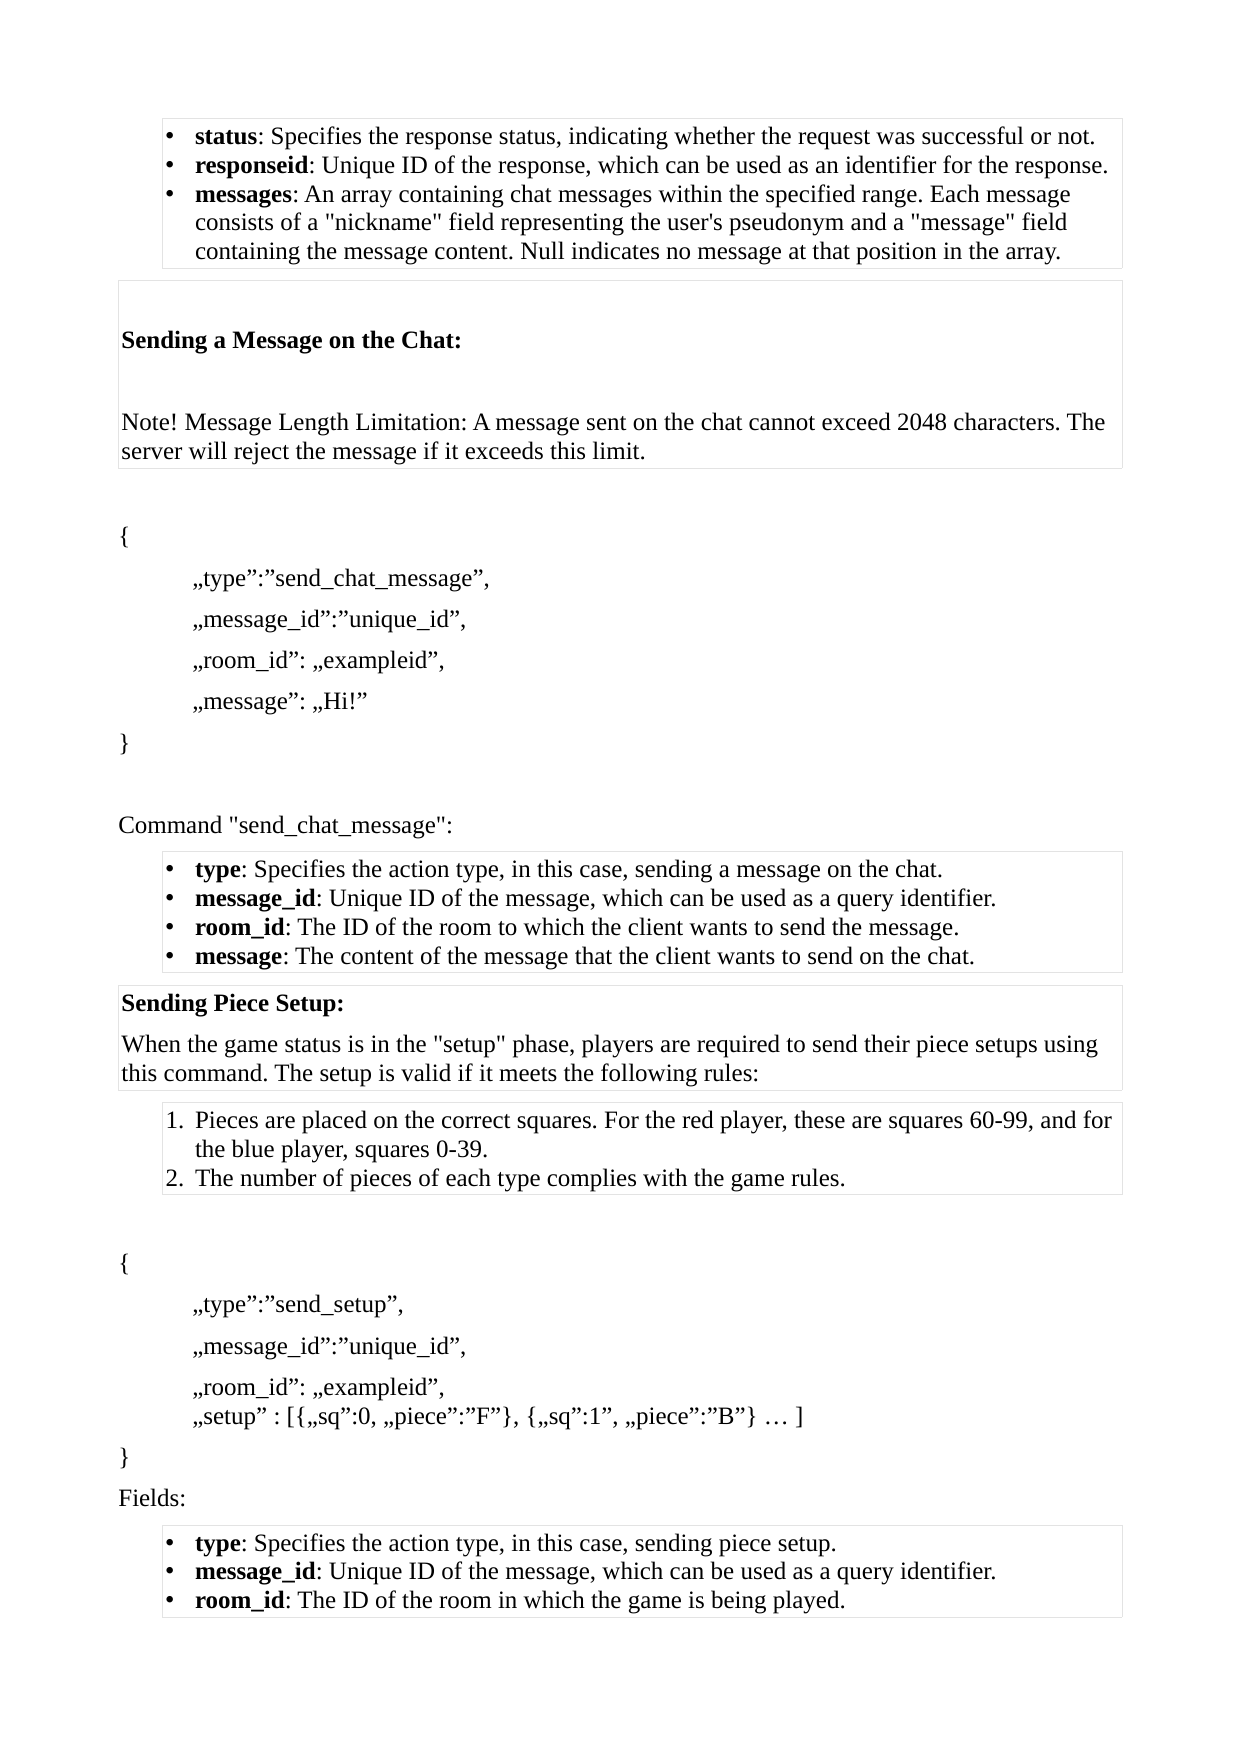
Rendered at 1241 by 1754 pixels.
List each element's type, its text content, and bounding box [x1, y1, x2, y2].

text „setup” : [{„sq”:0, „piece”:”F”}, {„sq”:1”, „piece”:”B”} … ] [118, 1401, 1122, 1429]
text „type”:”send_setup”, [118, 1289, 1122, 1318]
list message_id: Unique ID of the message, which can be used as a query identifier. [163, 880, 1122, 909]
text } [118, 1442, 1122, 1471]
text „room_id”: „exampleid”, [118, 1372, 1122, 1401]
text Sending a Message on the Chat: [119, 322, 1122, 353]
text „message”: „Hi!” [118, 686, 1122, 715]
text Fields: [118, 1483, 1122, 1512]
list room_id: The ID of the room in which the game is being played. [163, 1582, 1122, 1617]
text Sending Piece Setup: [119, 986, 1122, 1017]
text „message_id”:”unique_id”, [118, 1331, 1122, 1359]
list type: Specifies the action type, in this case, sending piece setup. [163, 1526, 1122, 1553]
list message: The content of the message that the client wants to send on the chat. [163, 938, 1122, 972]
text „message_id”:”unique_id”, [118, 604, 1122, 633]
text { [118, 1248, 1122, 1277]
text „room_id”: „exampleid”, [118, 645, 1122, 674]
list responseid: Unique ID of the response, which can be used as an identifier for the response. [163, 147, 1122, 176]
list room_id: The ID of the room to which the client wants to send the message. [163, 909, 1122, 938]
text When the game status is in the "setup" phase, players are required to send their piece setups using this command. The setup is valid if it meets the following rules: [119, 1026, 1122, 1090]
text { [118, 521, 1122, 550]
text } [118, 728, 1122, 756]
text Note! Message Length Limitation: A message sent on the chat cannot exceed 2048 characters. The server will reject the message if it exceeds this limit. [119, 404, 1122, 468]
list message_id: Unique ID of the message, which can be used as a query identifier. [163, 1553, 1122, 1582]
list messages: An array containing chat messages within the specified range. Each message consists of a "nickname" field representing the user's pseudonym and a "message" field containing the message content. Null indicates no message at that position in the array. [163, 176, 1122, 268]
list Pieces are placed on the correct squares. For the red player, these are squares 60-99, and for the blue player, squares 0-39. [163, 1103, 1122, 1160]
list type: Specifies the action type, in this case, sending a message on the chat. [163, 852, 1122, 880]
list The number of pieces of each type complies with the game rules. [163, 1160, 1122, 1194]
text Command "send_chat_message": [118, 810, 1122, 839]
list status: Specifies the response status, indicating whether the request was successful or not. [163, 119, 1122, 147]
text „type”:”send_chat_message”, [118, 563, 1122, 591]
